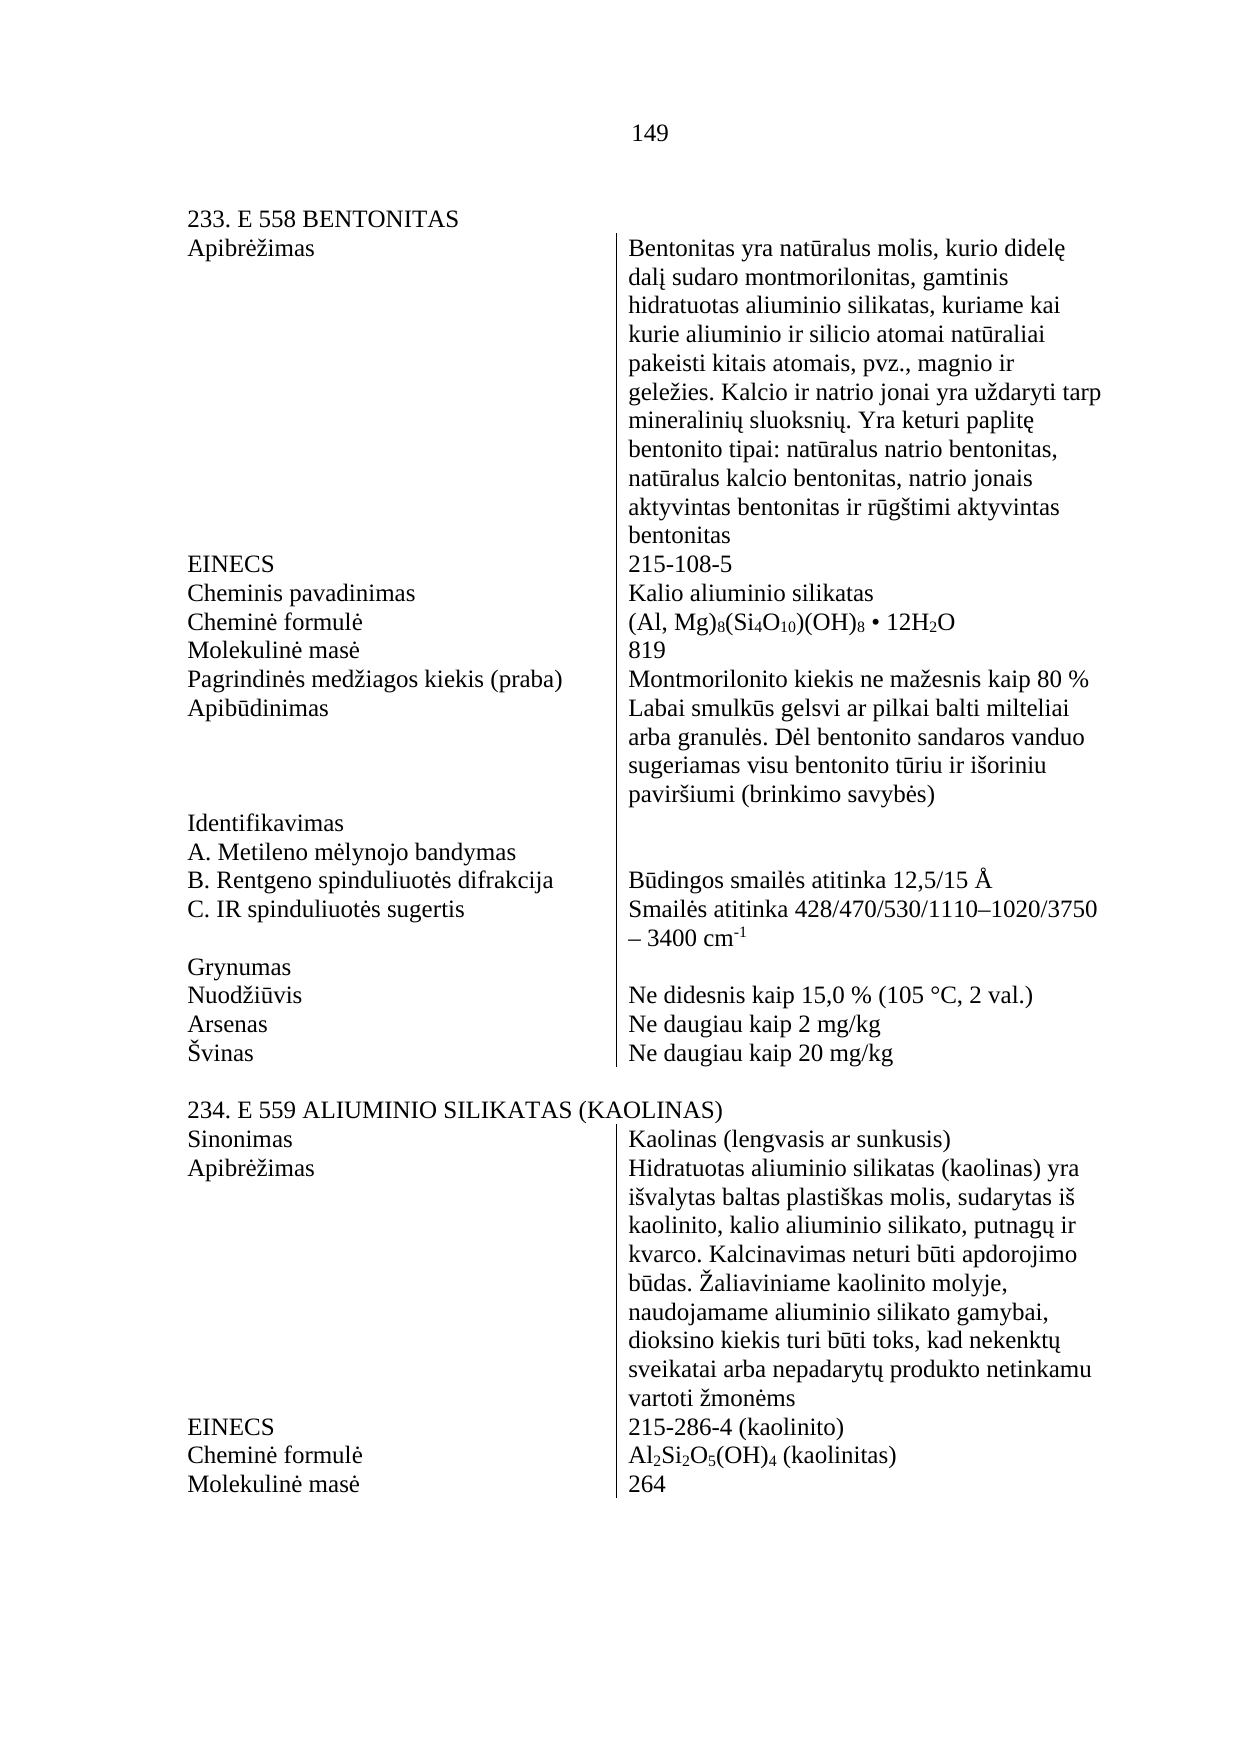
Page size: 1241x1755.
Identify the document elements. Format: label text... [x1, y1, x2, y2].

table_cell Būdingos smailės atitinka 12,5/15 Å [617, 866, 1116, 894]
table_cell [1116, 664, 1121, 693]
table_cell [1116, 176, 1121, 233]
table_cell Apibrėžimas [176, 1153, 616, 1412]
table_cell [1116, 981, 1121, 1009]
table_cell [1116, 866, 1121, 894]
table_cell Cheminė formulė [176, 1441, 616, 1469]
table_cell Apibrėžimas [176, 233, 616, 549]
table_cell [617, 952, 1116, 981]
table_cell [1116, 636, 1121, 664]
table_cell [1116, 837, 1121, 866]
table_cell EINECS [176, 549, 616, 578]
table_cell [1116, 1124, 1121, 1153]
table_cell [1116, 233, 1121, 549]
table_cell 264 [617, 1469, 1116, 1498]
table_cell [1116, 578, 1121, 607]
table_cell Molekulinė masė [176, 1469, 616, 1498]
table_cell [1116, 1067, 1121, 1124]
table_cell Cheminė formulė [176, 607, 616, 636]
table_cell [1116, 1153, 1121, 1412]
table_cell Kalio aliuminio silikatas [617, 578, 1116, 607]
table_cell B. Rentgeno spinduliuotės difrakcija [176, 866, 616, 894]
table_cell Identifikavimas [176, 808, 616, 837]
table_cell C. IR spinduliuotės sugertis [176, 894, 616, 952]
table_cell [1116, 952, 1121, 981]
table_cell [1116, 1469, 1121, 1498]
table_cell Ne daugiau kaip 20 mg/kg [617, 1038, 1116, 1067]
table_cell Grynumas [176, 952, 616, 981]
table_cell 234. E 559 ALIUMINIO SILIKATAS (KAOLINAS) [176, 1067, 1116, 1124]
table_cell EINECS [176, 1412, 616, 1441]
table_cell A. Metileno mėlynojo bandymas [176, 837, 616, 866]
table_cell Hidratuotas aliuminio silikatas (kaolinas) yra išvalytas baltas plastiškas molis, sudarytas iš kaolinito, kalio aliuminio silikato, putnagų ir kvarco. Kalcinavimas neturi būti apdorojimo būdas. Žaliaviniame kaolinito molyje, naudojamame aliuminio silikato gamybai, dioksino kiekis turi būti toks, kad nekenktų sveikatai arba nepadarytų produkto netinkamu vartoti žmonėms [617, 1153, 1116, 1412]
table_cell Arsenas [176, 1009, 616, 1038]
table_cell [617, 837, 1116, 866]
table_cell [1116, 607, 1121, 636]
table_cell [617, 808, 1116, 837]
table_cell Nuodžiūvis [176, 981, 616, 1009]
table_cell 819 [617, 636, 1116, 664]
table_cell Ne didesnis kaip 15,0 % (105 °C, 2 val.) [617, 981, 1116, 1009]
table_cell Ne daugiau kaip 2 mg/kg [617, 1009, 1116, 1038]
table_cell 233. E 558 BENTONITAS [176, 176, 1116, 233]
table_cell Molekulinė masė [176, 636, 616, 664]
table_cell Bentonitas yra natūralus molis, kurio didelę dalį sudaro montmorilonitas, gamtinis hidratuotas aliuminio silikatas, kuriame kai kurie aliuminio ir silicio atomai natūraliai pakeisti kitais atomais, pvz., magnio ir geležies. Kalcio ir natrio jonai yra uždaryti tarp mineralinių sluoksnių. Yra keturi paplitę bentonito tipai: natūralus natrio bentonitas, natūralus kalcio bentonitas, natrio jonais aktyvintas bentonitas ir rūgštimi aktyvintas bentonitas [617, 233, 1116, 549]
table_cell Labai smulkūs gelsvi ar pilkai balti milteliai arba granulės. Dėl bentonito sandaros vanduo sugeriamas visu bentonito tūriu ir išoriniu paviršiumi (brinkimo savybės) [617, 693, 1116, 808]
table_cell Kaolinas (lengvasis ar sunkusis) [617, 1124, 1116, 1153]
table_cell Pagrindinės medžiagos kiekis (praba) [176, 664, 616, 693]
table_cell Apibūdinimas [176, 693, 616, 808]
table_cell Al2Si2O5(OH)4 (kaolinitas) [617, 1441, 1116, 1469]
table_cell 215-108-5 [617, 549, 1116, 578]
table_cell [1116, 549, 1121, 578]
table_cell [1116, 1038, 1121, 1067]
table_cell Sinonimas [176, 1124, 616, 1153]
table_cell [1116, 1009, 1121, 1038]
table_cell [1116, 808, 1121, 837]
table_cell Montmorilonito kiekis ne mažesnis kaip 80 % [617, 664, 1116, 693]
table_cell 215-286-4 (kaolinito) [617, 1412, 1116, 1441]
table_cell [1116, 1412, 1121, 1441]
table_cell Smailės atitinka 428/470/530/1110–1020/3750 – 3400 cm-1 [617, 894, 1116, 952]
table_cell Cheminis pavadinimas [176, 578, 616, 607]
table_cell [1116, 894, 1121, 952]
table_cell Švinas [176, 1038, 616, 1067]
table_cell [1116, 1441, 1121, 1469]
table_cell (Al, Mg)8(Si4O10)(OH)8 • 12H2O [617, 607, 1116, 636]
table_cell [1116, 693, 1121, 808]
